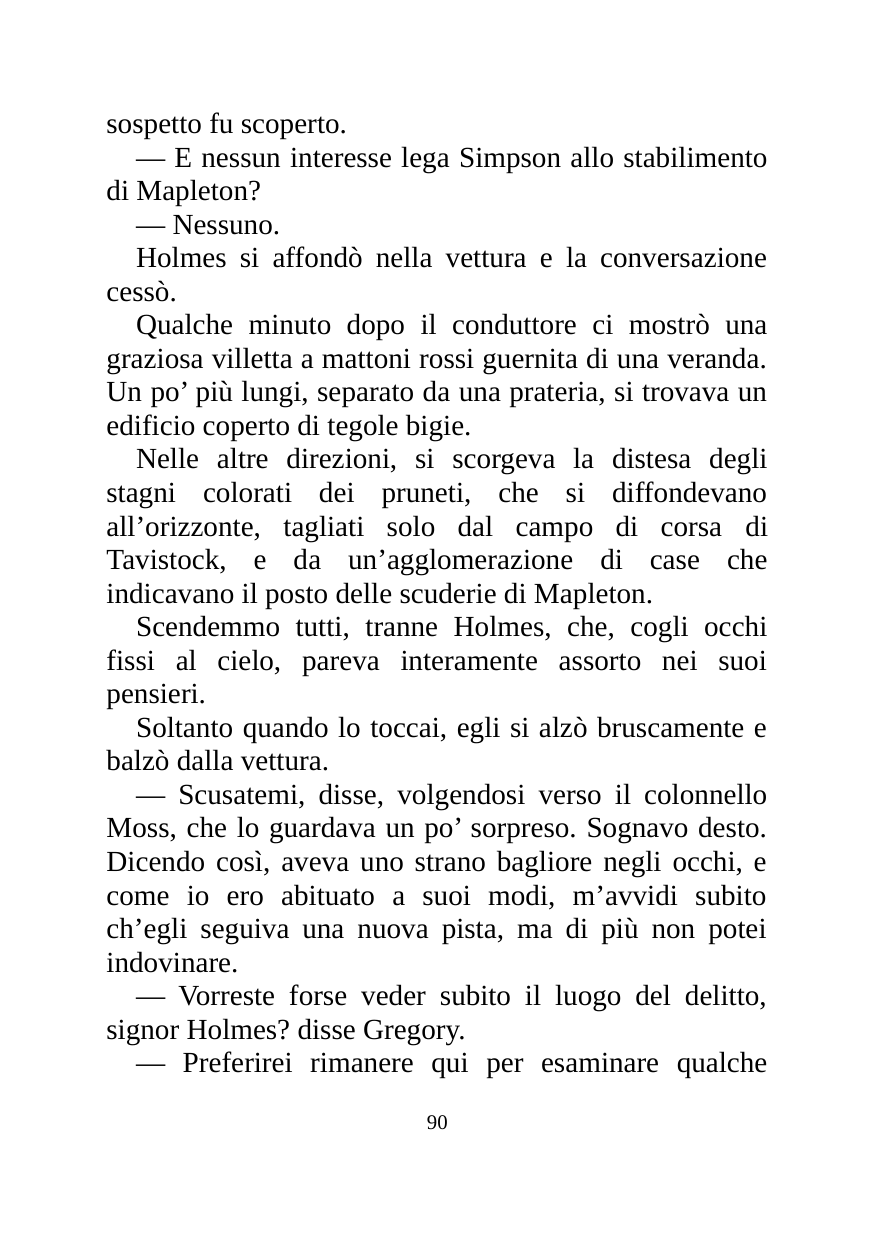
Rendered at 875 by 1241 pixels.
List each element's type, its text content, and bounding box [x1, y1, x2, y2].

text Holmes si affondò nella vettura e la conversazione cessò. [106, 240, 768, 307]
text — Vorreste forse veder subito il luogo del delitto, signor Holmes? disse Gregory. [106, 978, 768, 1045]
text Qualche minuto dopo il conduttore ci mostrò una graziosa villetta a mattoni rossi guernita di una veranda. Un po’ più lungi, separato da una prateria, si trovava un edificio coperto di tegole bigie. [106, 307, 768, 442]
text — Nessuno. [106, 207, 768, 240]
text — Scusatemi, disse, volgendosi verso il colonnello Moss, che lo guardava un po’ sorpreso. Sognavo desto. Dicendo così, aveva uno strano bagliore negli occhi, e come io ero abituato a suoi modi, m’avvidi subito ch’egli seguiva una nuova pista, ma di più non potei indovinare. [106, 777, 768, 978]
text Scendemmo tutti, tranne Holmes, che, cogli occhi fissi al cielo, pareva interamente assorto nei suoi pensieri. [106, 609, 768, 710]
text Soltanto quando lo toccai, egli si alzò bruscamente e balzò dalla vettura. [106, 710, 768, 777]
text — Preferirei rimanere qui per esaminare qualche [106, 1045, 768, 1079]
text — E nessun interesse lega Simpson allo stabilimento di Mapleton? [106, 140, 768, 207]
text sospetto fu scoperto. [106, 106, 768, 140]
text Nelle altre direzioni, si scorgeva la distesa degli stagni colorati dei pruneti, che si diffondevano all’orizzonte, tagliati solo dal campo di corsa di Tavistock, e da un’agglomerazione di case che indicavano il posto delle scuderie di Mapleton. [106, 442, 768, 609]
